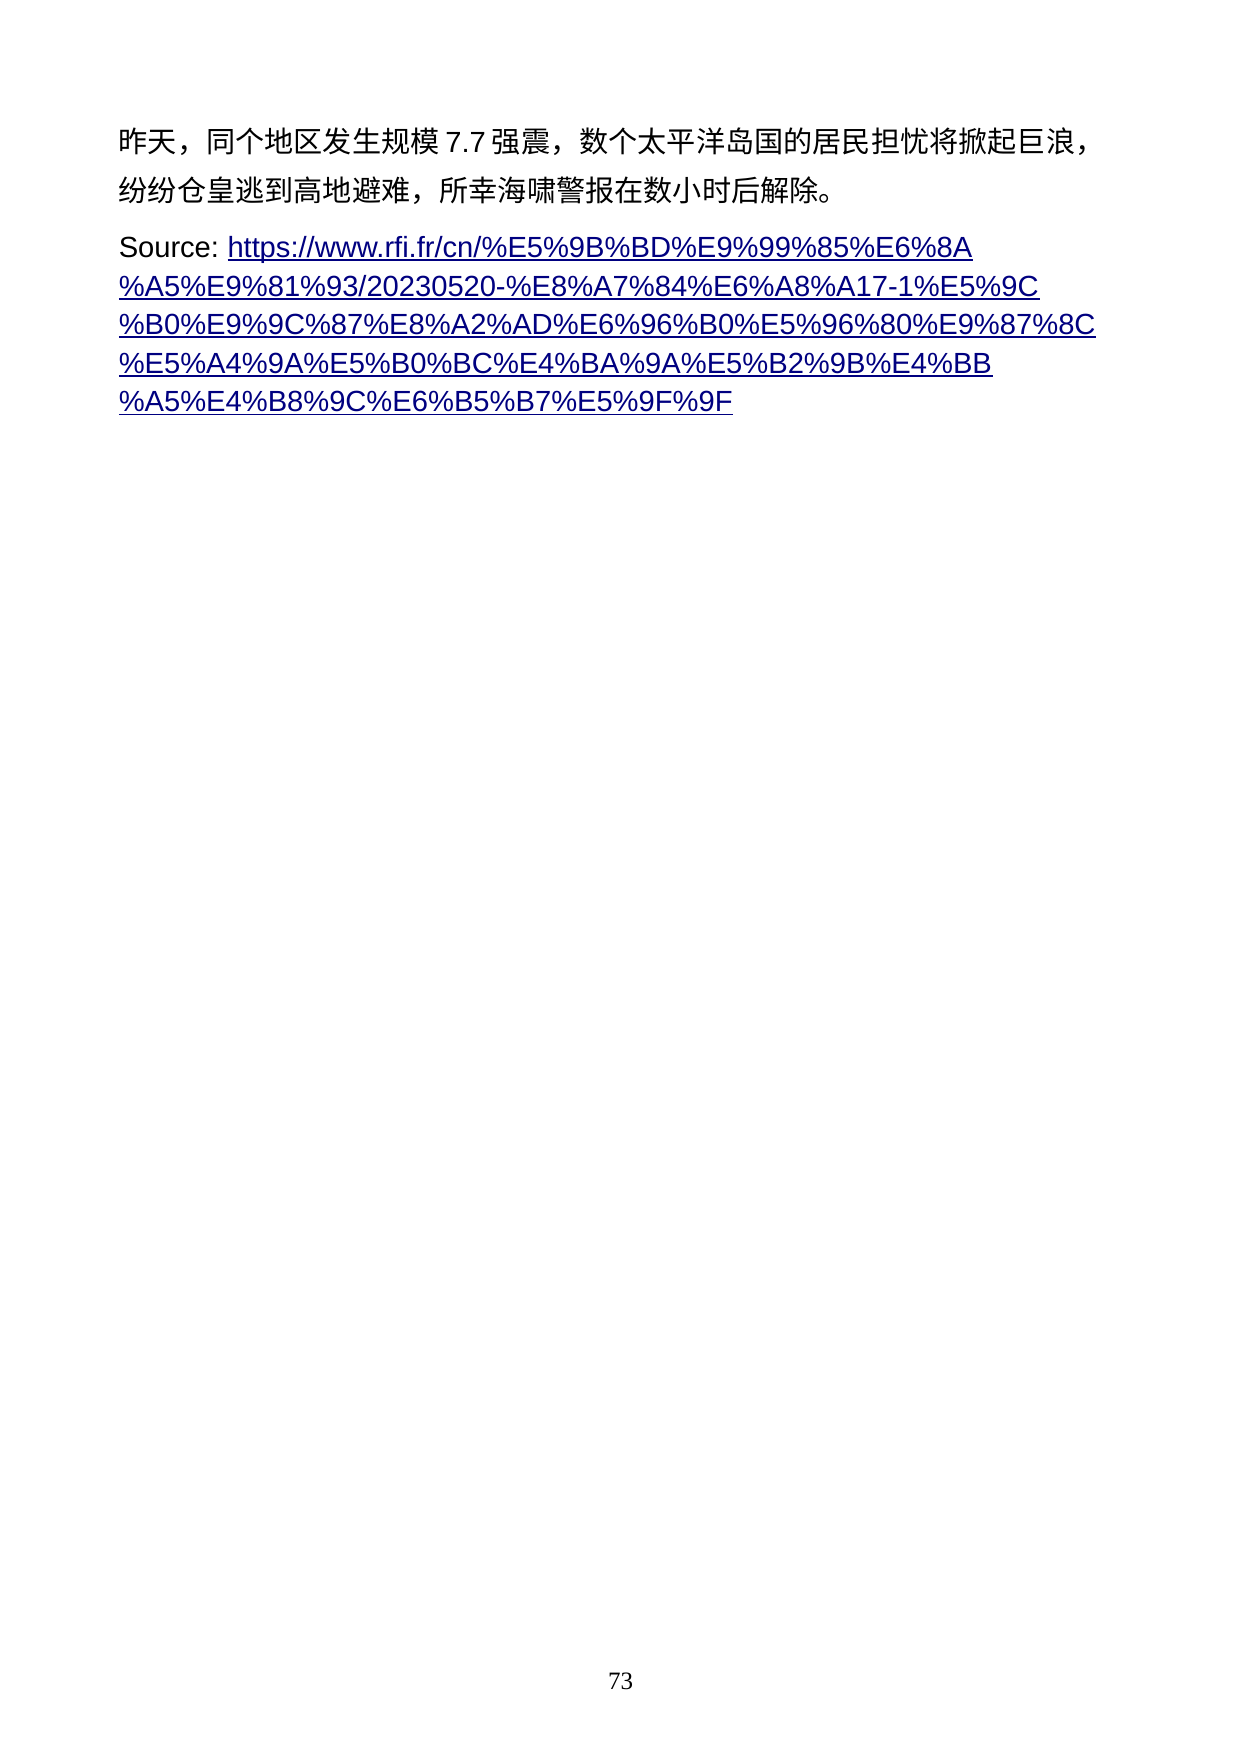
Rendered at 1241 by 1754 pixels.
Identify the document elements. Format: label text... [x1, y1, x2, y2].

text 昨天，同个地区发生规模7.7强震，数个太平洋岛国的居民担忧将掀起巨浪，纷纷仓皇逃到高地避难，所幸海啸警报在数小时后解除。 [118, 118, 1122, 209]
text Source: https://www.rfi.fr/cn/%E5%9B%BD%E9%99%85%E6%8A%A5%E9%81%93/20230520-%E8%A7%84%E6%A8%A17-1%E5%9C%B0%E9%9C%87%E8%A2%AD%E6%96%B0%E5%96%80%E9%87%8C%E5%A4%9A%E5%B0%BC%E4%BA%9A%E5%B2%9B%E4%BB%A5%E4%B8%9C%E6%B5%B7%E5%9F%9F [118, 230, 1122, 418]
